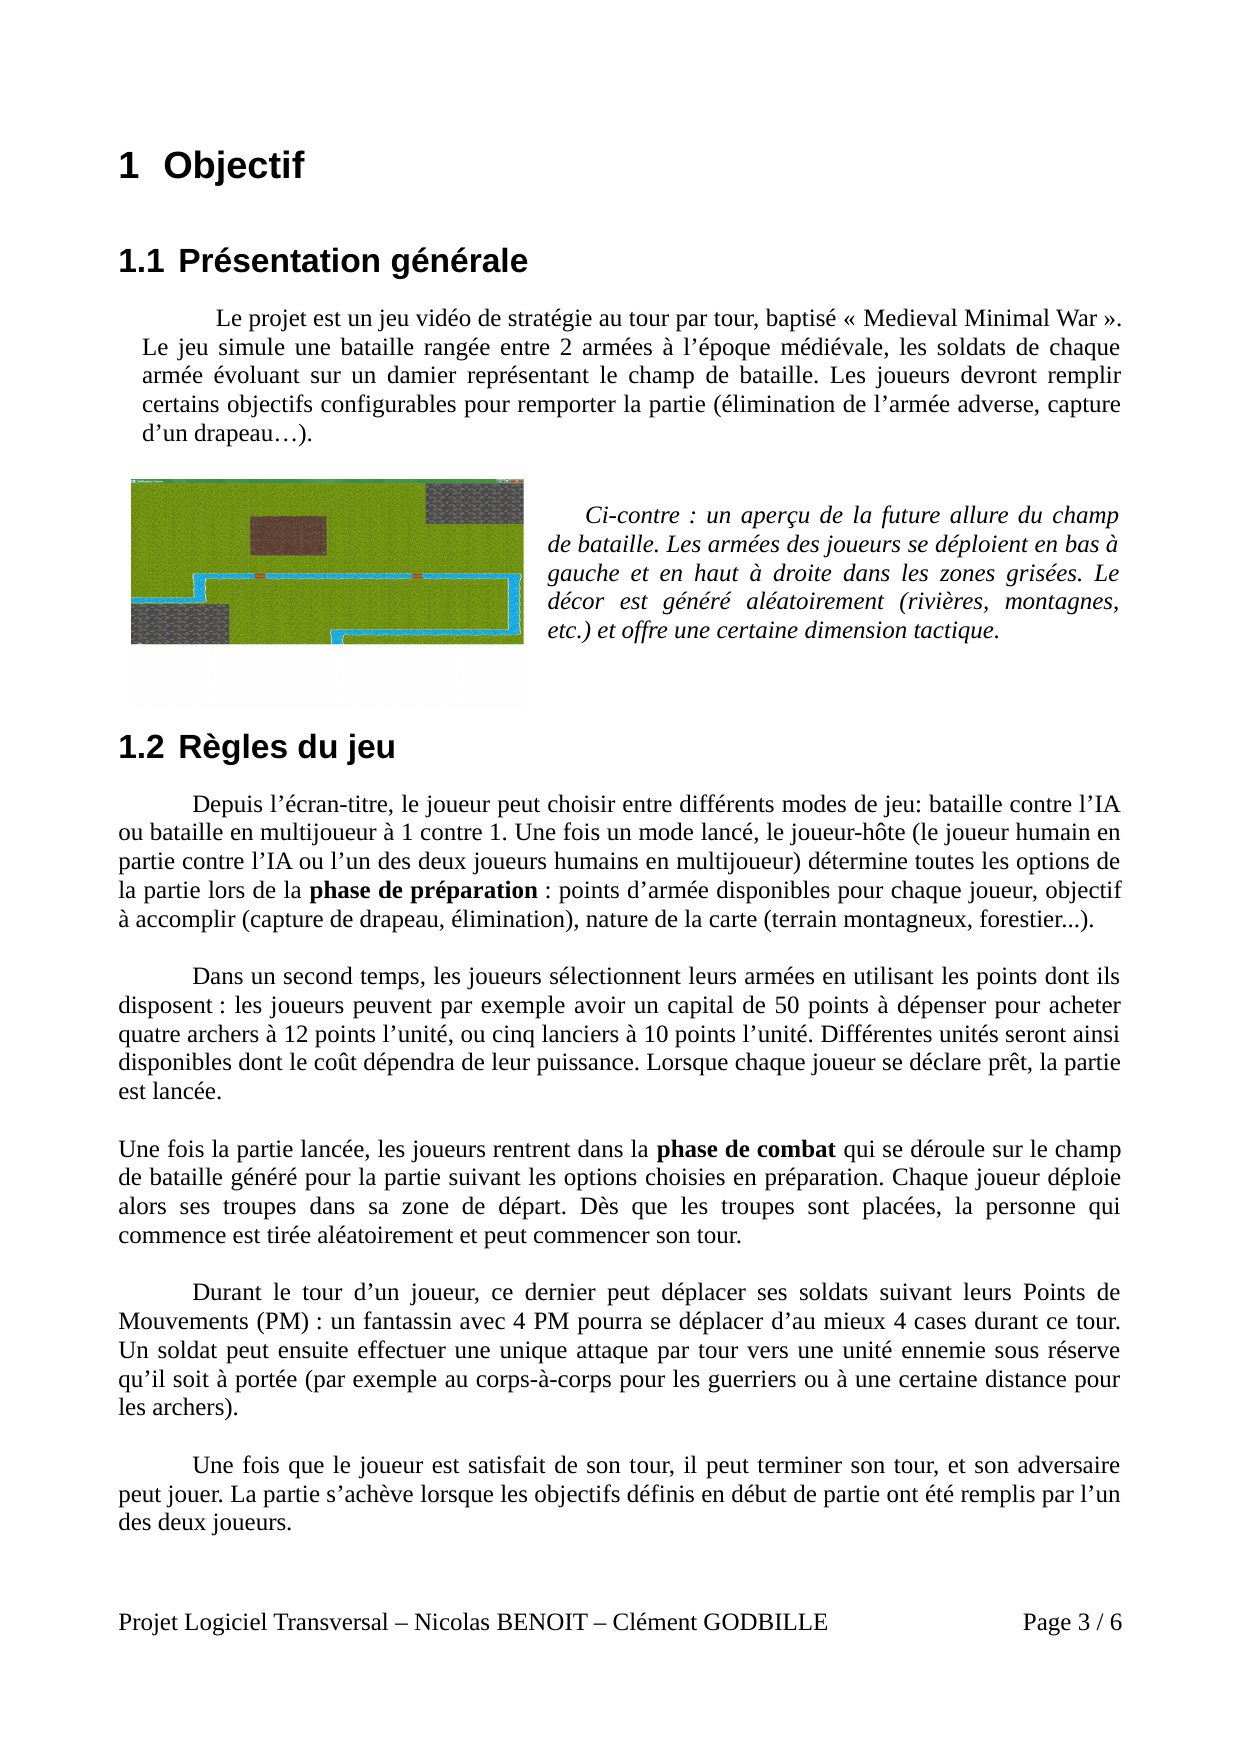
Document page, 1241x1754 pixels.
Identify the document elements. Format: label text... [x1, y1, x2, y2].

text Depuis l’écran-titre, le joueur peut choisir entre différents modes de jeu: bataille contre l’IA ou bataille en multijoueur à 1 contre 1. Une fois un mode lancé, le joueur-hôte (le joueur humain en partie contre l’IA ou l’un des deux joueurs humains en multijoueur) détermine toutes les options de la partie lors de la phase de préparation : points d’armée disponibles pour chaque joueur, objectif à accomplir (capture de drapeau, élimination), nature de la carte (terrain montagneux, forestier...). [118, 789, 1122, 932]
text Une fois la partie lancée, les joueurs rentrent dans la phase de combat qui se déroule sur le champ de bataille généré pour la partie suivant les options choisies en préparation. Chaque joueur déploie alors ses troupes dans sa zone de départ. Dès que les troupes sont placées, la personne qui commence est tirée aléatoirement et peut commencer son tour. [118, 1134, 1122, 1249]
subtitle Règles du jeu [118, 726, 1122, 765]
text Dans un second temps, les joueurs sélectionnent leurs armées en utilisant les points dont ils disposent : les joueurs peuvent par exemple avoir un capital de 50 points à dépenser pour acheter quatre archers à 12 points l’unité, ou cinq lanciers à 10 points l’unité. Différentes unités seront ainsi disponibles dont le coût dépendra de leur puissance. Lorsque chaque joueur se déclare prêt, la partie est lancée. [118, 961, 1122, 1105]
text Durant le tour d’un joueur, ce dernier peut déplacer ses soldats suivant leurs Points de Mouvements (PM) : un fantassin avec 4 PM pourra se déplacer d’au mieux 4 cases durant ce tour. Un soldat peut ensuite effectuer une unique attaque par tour vers une unité ennemie sous réserve qu’il soit à portée (par exemple au corps-à-corps pour les guerriers ou à une certaine distance pour les archers). [118, 1277, 1122, 1421]
subtitle Objectif [118, 143, 1122, 187]
subtitle Présentation générale [118, 241, 1122, 279]
picture [131, 479, 524, 710]
text Ci-contre : un aperçu de la future allure du champ de bataille. Les armées des joueurs se déploient en bas à gauche et en haut à droite dans les zones grisées. Le décor est généré aléatoirement (rivières, montagnes, etc.) et offre une certaine dimension tactique. [524, 500, 1122, 644]
text Une fois que le joueur est satisfait de son tour, il peut terminer son tour, et son adversaire peut jouer. La partie s’achève lorsque les objectifs définis en début de partie ont été remplis par l’un des deux joueurs. [118, 1450, 1122, 1536]
text Le projet est un jeu vidéo de stratégie au tour par tour, baptisé « Medieval Minimal War ». Le jeu simule une bataille rangée entre 2 armées à l’époque médiévale, les soldats de chaque armée évoluant sur un damier représentant le champ de bataille. Les joueurs devront remplir certains objectifs configurables pour remporter la partie (élimination de l’armée adverse, capture d’un drapeau…). [142, 303, 1122, 447]
